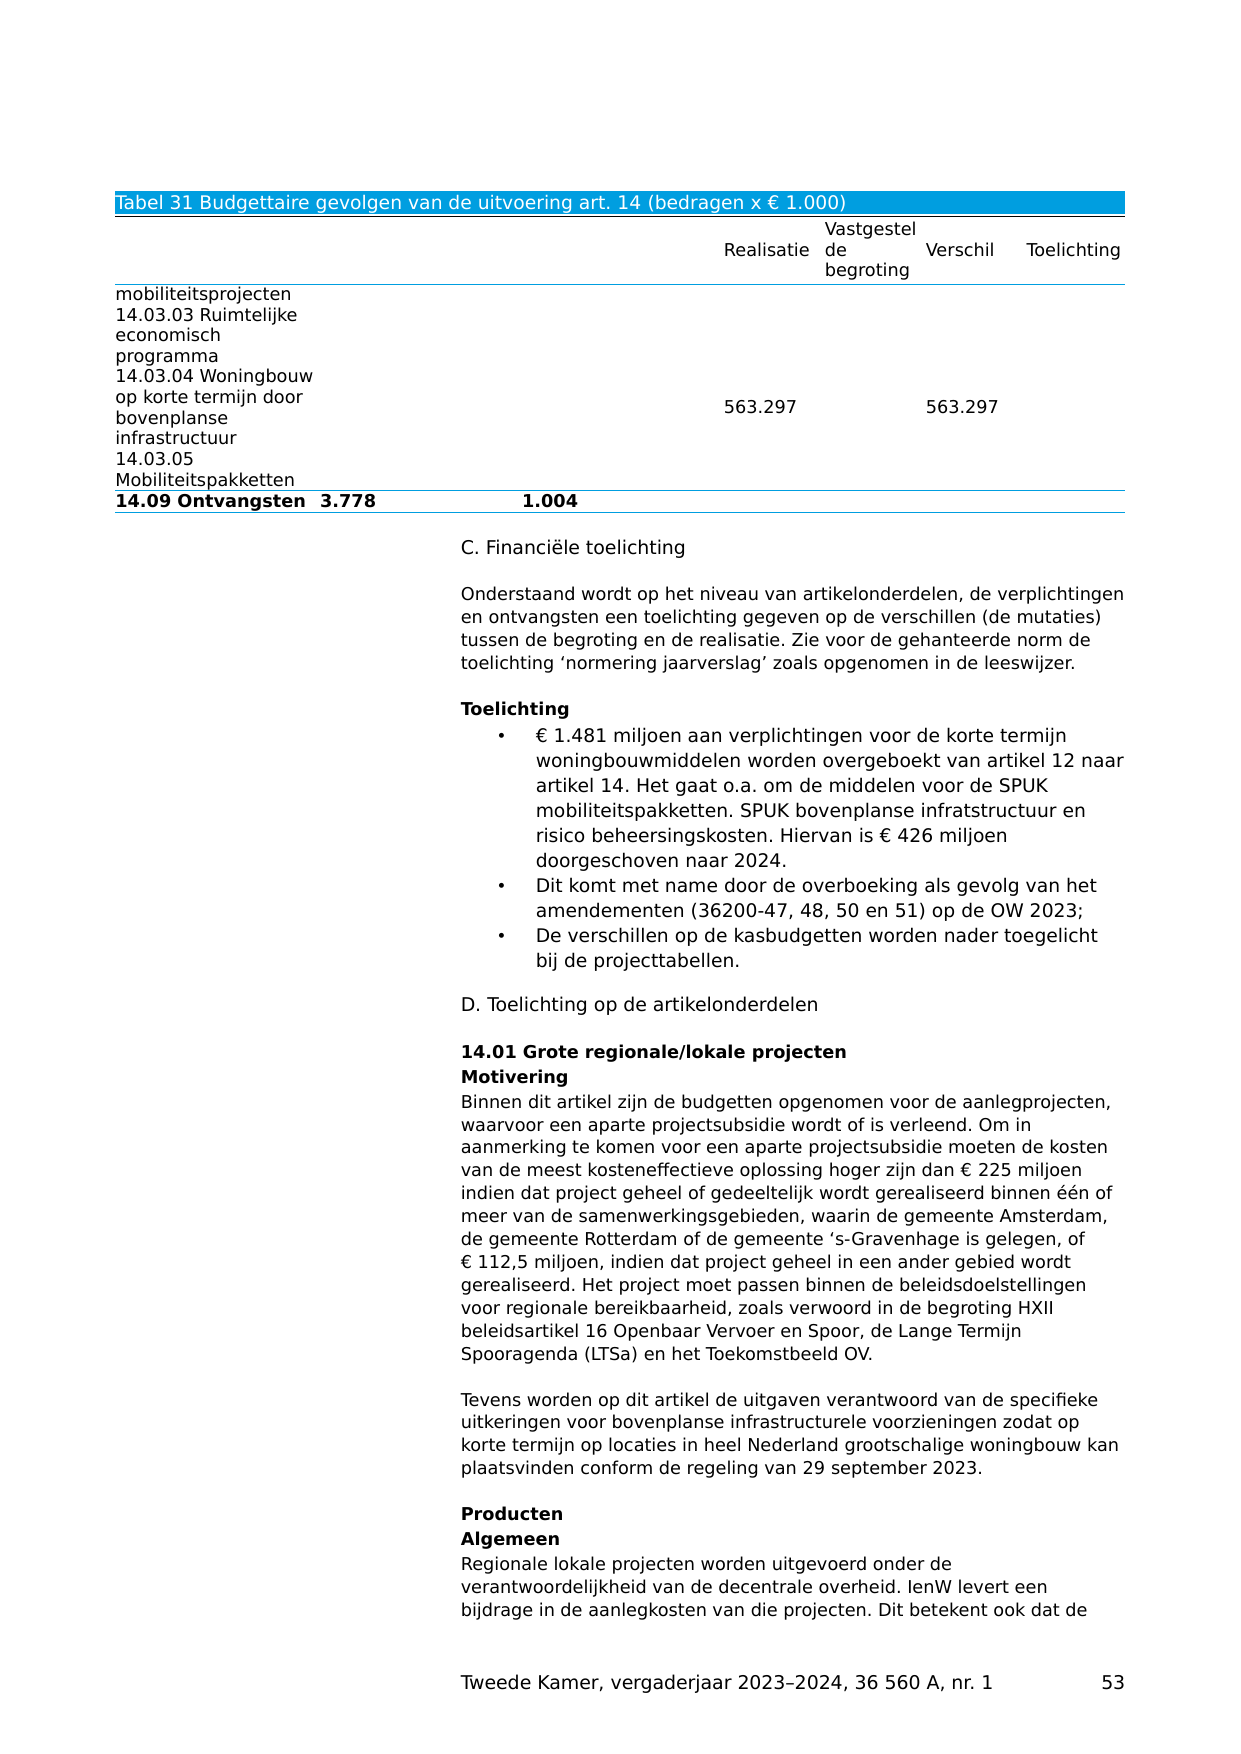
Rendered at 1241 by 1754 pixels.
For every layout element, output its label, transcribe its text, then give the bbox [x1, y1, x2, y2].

table_cell [620, 305, 721, 366]
table_cell mobiliteitsprojecten [115, 285, 317, 304]
table_cell [519, 285, 620, 304]
table_cell [317, 285, 418, 304]
table_cell [1024, 285, 1125, 304]
text Motivering [461, 1065, 1125, 1088]
table_cell [822, 491, 923, 511]
table_cell [923, 491, 1023, 511]
table_cell [418, 491, 519, 511]
text Onderstaand wordt op het niveau van artikelonderdelen, de verplichtingen en ontvangsten een toelichting gegeven op de verschillen (de mutaties) tussen de begroting en de realisatie. Zie voor de gehanteerde norm de toelichting ‘normering jaarverslag’ zoals opgenomen in de leeswijzer. [461, 582, 1125, 674]
table_cell [923, 285, 1023, 304]
list Dit komt met name door de overboeking als gevolg van het amendementen (36200-47, 48, 50 en 51) op de OW 2023; [498, 872, 1125, 922]
table_cell [317, 305, 418, 366]
table_cell Verschil [923, 217, 1023, 284]
table_cell [418, 285, 519, 304]
table_cell 14.09 Ontvangsten [115, 491, 317, 511]
table_cell [1024, 449, 1125, 490]
table_cell [1024, 491, 1125, 511]
table_cell 14.03.04 Woningbouw op korte termijn door bovenplanse infrastructuur [115, 366, 317, 449]
table_cell [519, 449, 620, 490]
table_cell [822, 285, 923, 304]
table_cell [822, 366, 923, 449]
table_cell [519, 366, 620, 449]
table_cell 14.03.03 Ruimtelijke economisch programma [115, 305, 317, 366]
table_cell Vastgestelde begroting [822, 217, 923, 284]
table_cell [923, 305, 1023, 366]
table_cell 1.004 [519, 491, 620, 511]
list De verschillen op de kasbudgetten worden nader toegelicht bij de projecttabellen. [498, 922, 1125, 972]
text 14.01 Grote regionale/lokale projecten [461, 1040, 1125, 1063]
table_cell [418, 449, 519, 490]
table_cell [620, 449, 721, 490]
text Toelichting [461, 697, 1125, 720]
table_cell 14.03.05 Mobiliteitspakketten [115, 449, 317, 490]
table_cell 563.297 [923, 366, 1023, 449]
title D. Toelichting op de artikelonderdelen [461, 994, 1125, 1016]
text Producten [461, 1502, 1125, 1525]
table_cell [115, 217, 317, 284]
table_cell [519, 305, 620, 366]
table_cell [721, 285, 822, 304]
table_cell [418, 305, 519, 366]
table_cell [418, 366, 519, 449]
table_cell 563.297 [721, 366, 822, 449]
table_cell [721, 449, 822, 490]
table_cell [620, 285, 721, 304]
text Tevens worden op dit artikel de uitgaven verantwoord van de specifieke uitkeringen voor bovenplanse infrastructurele voorzieningen zodat op korte termijn op locaties in heel Nederland grootschalige woningbouw kan plaatsvinden conform de regeling van 29 september 2023. [461, 1388, 1125, 1479]
table_cell Toelichting [1024, 217, 1125, 284]
list € 1.481 miljoen aan verplichtingen voor de korte termijn woningbouwmiddelen worden overgeboekt van artikel 12 naar artikel 14. Het gaat o.a. om de middelen voor de SPUK mobiliteitspakketten. SPUK bovenplanse infratstructuur en risico beheersingskosten. Hiervan is € 426 miljoen doorgeschoven naar 2024. [498, 722, 1125, 872]
table_cell [822, 305, 923, 366]
table_cell [721, 491, 822, 511]
text Algemeen [461, 1527, 1125, 1550]
title C. Financiële toelichting [461, 537, 1125, 559]
table_cell [1024, 305, 1125, 366]
table_cell [620, 366, 721, 449]
table_cell [822, 449, 923, 490]
table_cell [418, 217, 519, 284]
text Binnen dit artikel zijn de budgetten opgenomen voor de aanlegprojecten, waarvoor een aparte projectsubsidie wordt of is verleend. Om in aanmerking te komen voor een aparte projectsubsidie moeten de kosten van de meest kosteneffectieve oplossing hoger zijn dan € 225 miljoen indien dat project geheel of gedeeltelijk wordt gerealiseerd binnen één of meer van de samenwerkingsgebieden, waarin de gemeente Amsterdam, de gemeente Rotterdam of de gemeente ‘s-Gravenhage is gelegen, of € 112,5 miljoen, indien dat project geheel in een ander gebied wordt gerealiseerd. Het project moet passen binnen de beleidsdoelstellingen voor regionale bereikbaarheid, zoals verwoord in de begroting HXII beleidsartikel 16 Openbaar Vervoer en Spoor, de Lange Termijn Spooragenda (LTSa) en het Toekomstbeeld OV. [461, 1090, 1125, 1365]
table_cell [620, 217, 721, 284]
table_cell 3.778 [317, 491, 418, 511]
text Regionale lokale projecten worden uitgevoerd onder de verantwoordelijkheid van de decentrale overheid. IenW levert een bijdrage in de aanlegkosten van die projecten. Dit betekent ook dat de [461, 1552, 1125, 1621]
table_cell [721, 305, 822, 366]
table_cell [519, 217, 620, 284]
table_cell [1024, 366, 1125, 449]
table_cell [620, 491, 721, 511]
table_cell Realisatie [721, 217, 822, 284]
table_cell [317, 449, 418, 490]
table_cell [317, 366, 418, 449]
table_cell [317, 217, 418, 284]
table_cell [923, 449, 1023, 490]
